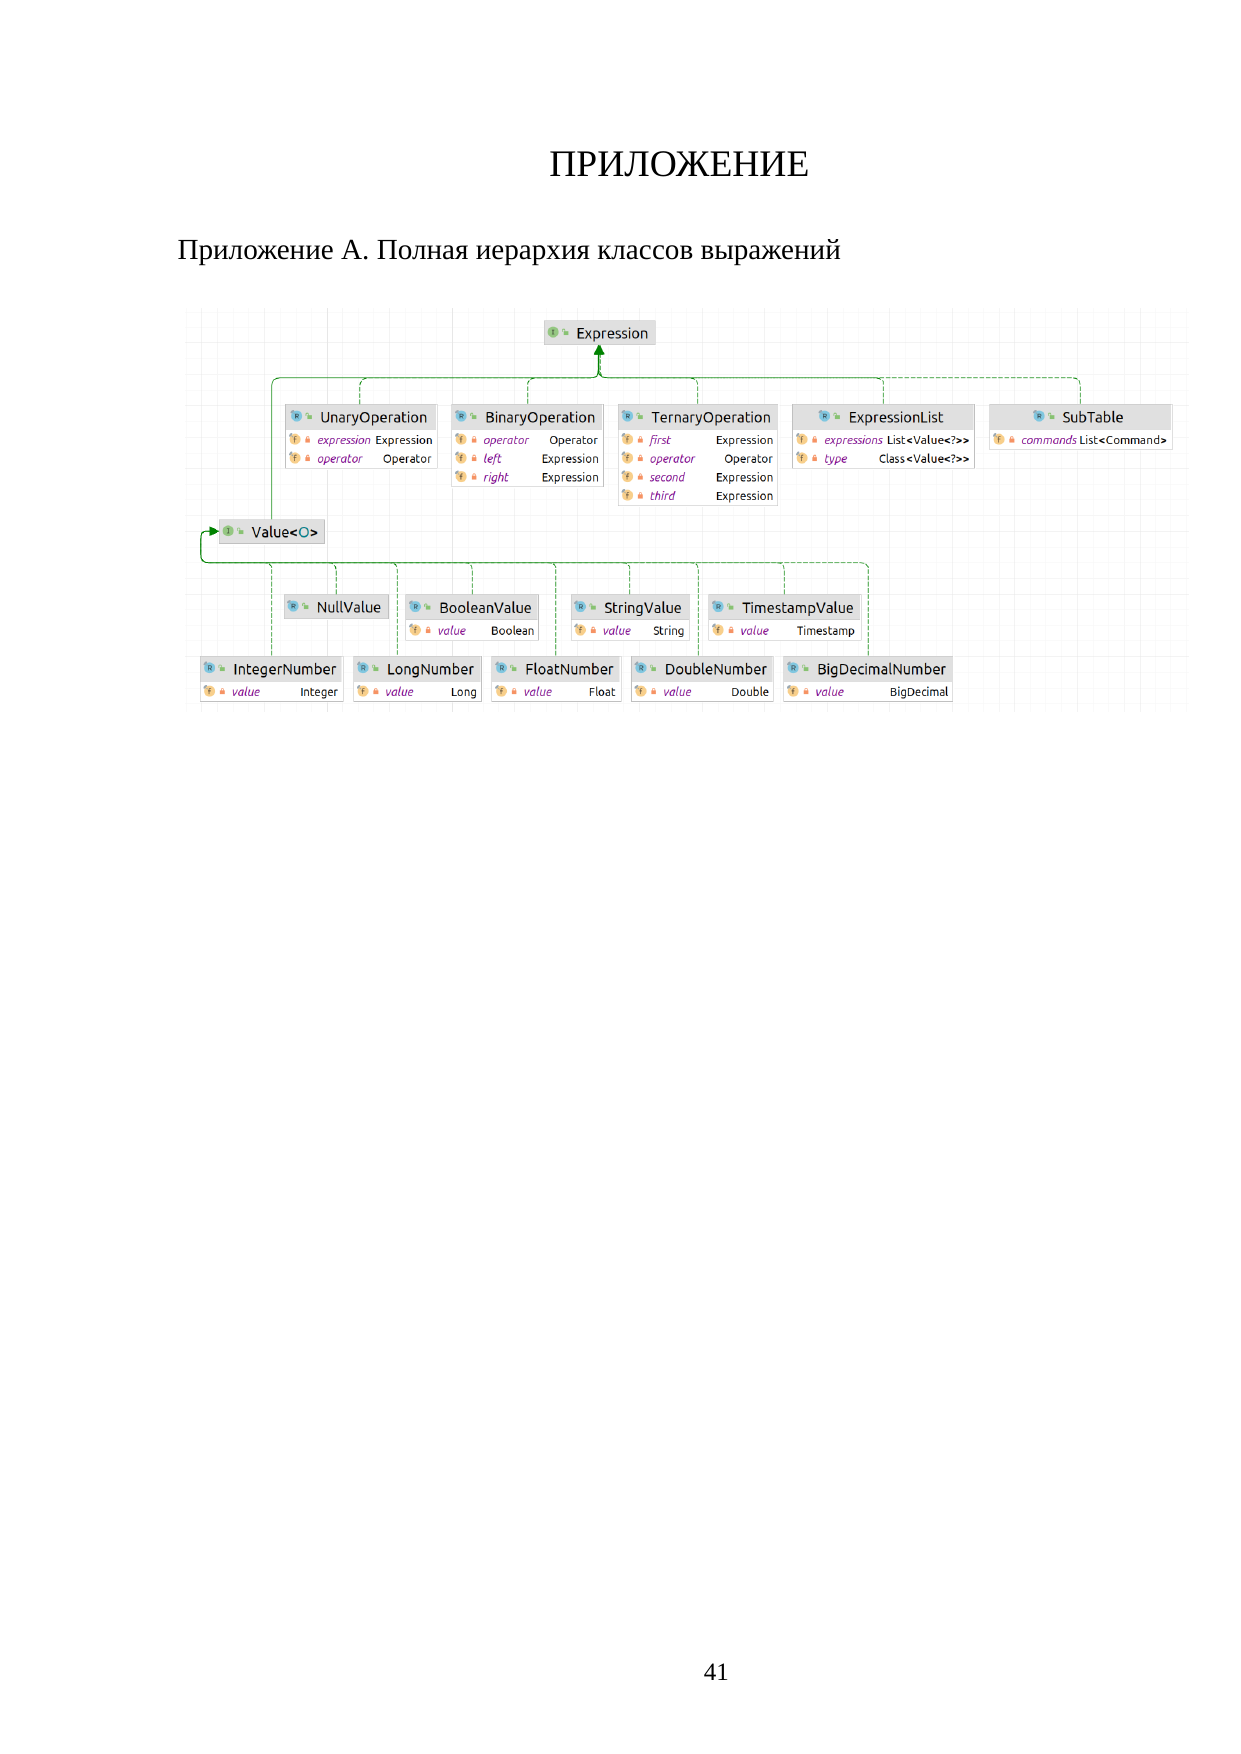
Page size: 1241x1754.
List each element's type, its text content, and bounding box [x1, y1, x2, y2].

subtitle Приложение А. Полная иерархия классов выражений [177, 232, 1181, 266]
picture [185, 308, 1189, 712]
subtitle ПРИЛОЖЕНИЕ [177, 142, 1181, 185]
